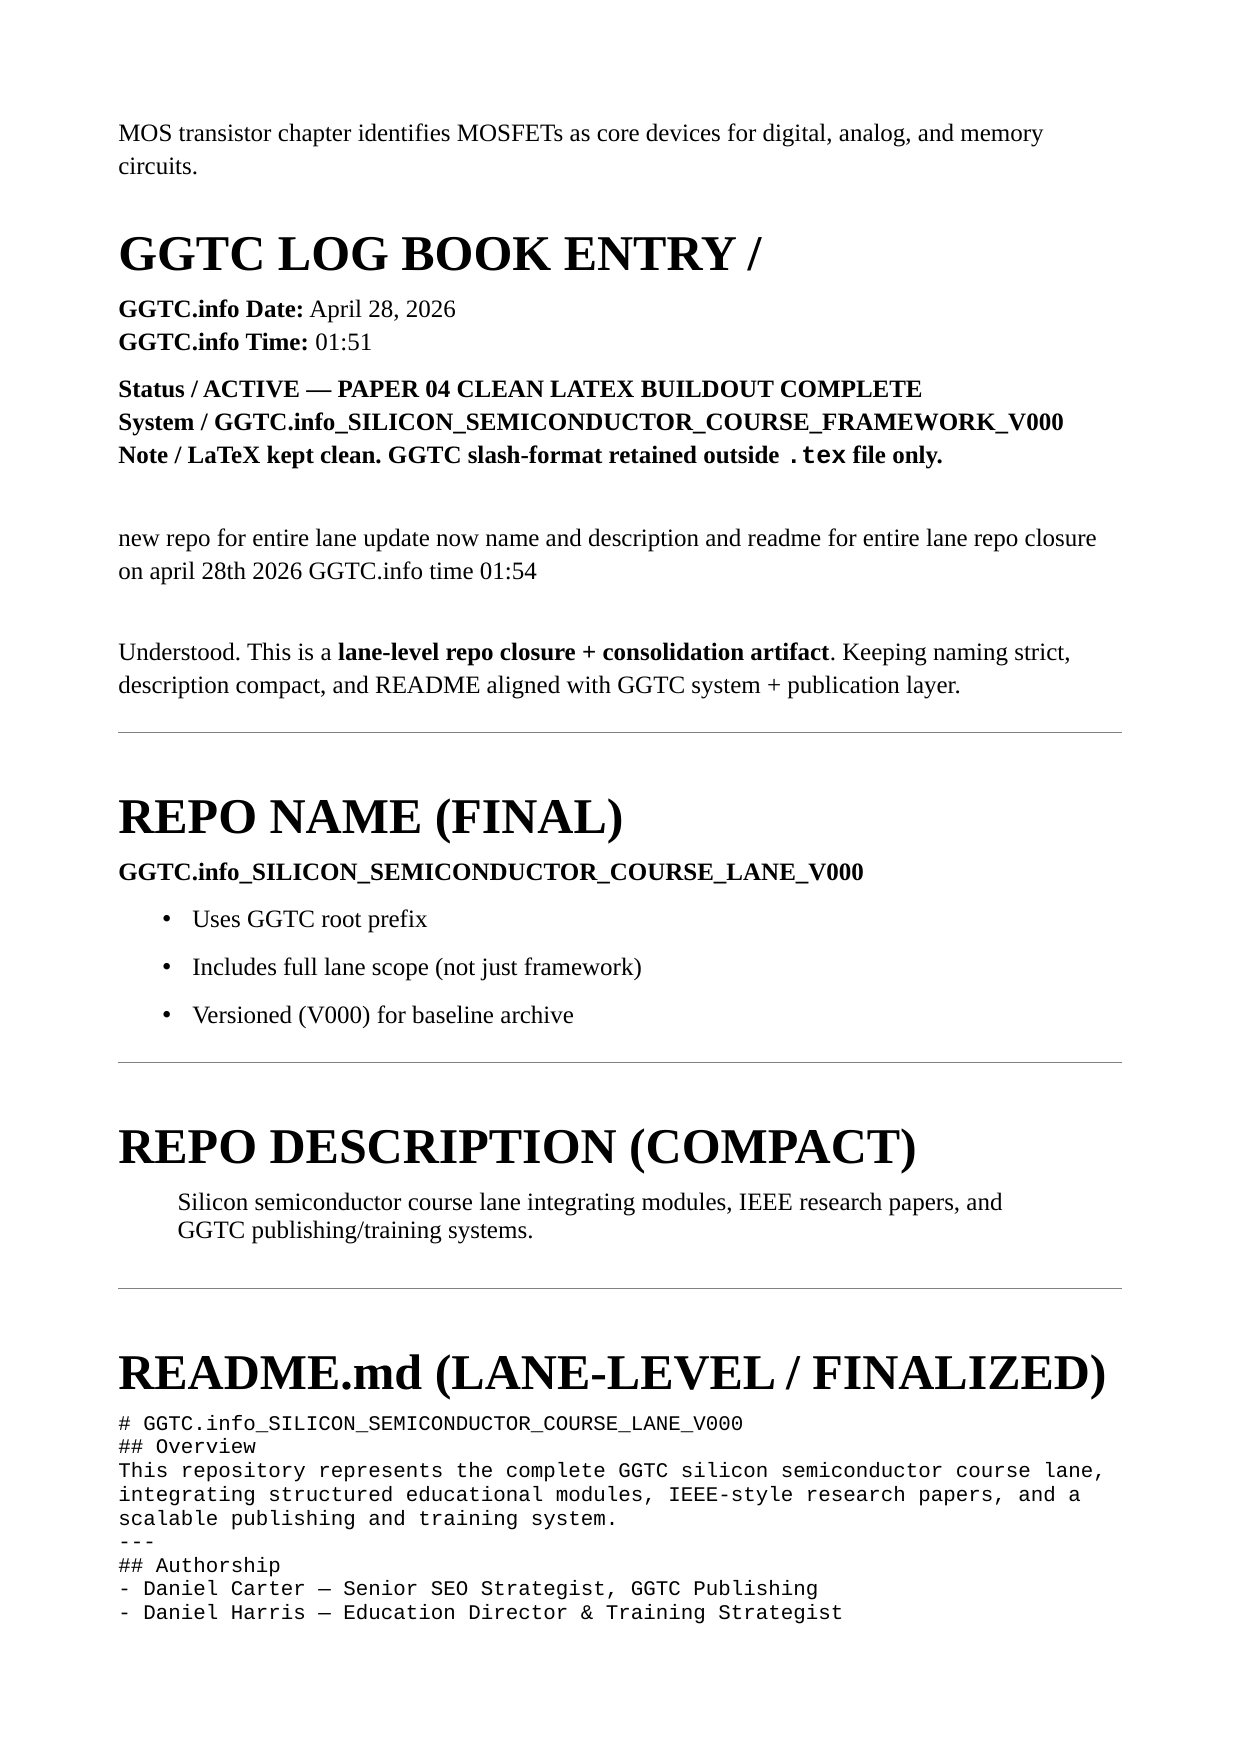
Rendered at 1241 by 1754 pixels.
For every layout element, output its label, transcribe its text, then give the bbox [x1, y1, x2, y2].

text This repository represents the complete GGTC silicon semiconductor course lane, integrating structured educational modules, IEEE-style research papers, and a scalable publishing and training system. [118, 1460, 1122, 1531]
text Silicon semiconductor course lane integrating modules, IEEE research papers, and GGTC publishing/training systems. [177, 1187, 1063, 1244]
text Status / ACTIVE — PAPER 04 CLEAN LATEX BUILDOUT COMPLETE System / GGTC.info_SILICON_SEMICONDUCTOR_COURSE_FRAMEWORK_V000 Note / LaTeX kept clean. GGTC slash-format retained outside .tex file only. [118, 374, 1122, 471]
list Uses GGTC root prefix [162, 904, 1122, 933]
text # GGTC.info_SILICON_SEMICONDUCTOR_COURSE_LANE_V000 [118, 1413, 1122, 1437]
text --- [118, 1531, 1122, 1555]
list Versioned (V000) for baseline archive [162, 1000, 1122, 1028]
list Includes full lane scope (not just framework) [162, 952, 1122, 981]
text - Daniel Harris — Education Director & Training Strategist [118, 1602, 1122, 1626]
subtitle REPO DESCRIPTION (COMPACT) [118, 1117, 1122, 1174]
subtitle README.md (LANE-LEVEL / FINALIZED) [118, 1343, 1122, 1400]
text GGTC.info_SILICON_SEMICONDUCTOR_COURSE_LANE_V000 [118, 857, 1122, 886]
subtitle GGTC LOG BOOK ENTRY / [118, 224, 1122, 281]
text ## Overview [118, 1437, 1122, 1460]
text GGTC.info Date: April 28, 2026 GGTC.info Time: 01:51 [118, 294, 1122, 356]
text ## Authorship [118, 1555, 1122, 1578]
text new repo for entire lane update now name and description and readme for entire lane repo closure on april 28th 2026 GGTC.info time 01:54 [118, 523, 1122, 585]
text MOS transistor chapter identifies MOSFETs as core devices for digital, analog, and memory circuits. [118, 118, 1122, 180]
text - Daniel Carter — Senior SEO Strategist, GGTC Publishing [118, 1578, 1122, 1602]
subtitle REPO NAME (FINAL) [118, 787, 1122, 844]
text Understood. This is a lane-level repo closure + consolidation artifact. Keeping naming strict, description compact, and README aligned with GGTC system + publication layer. [118, 637, 1122, 699]
